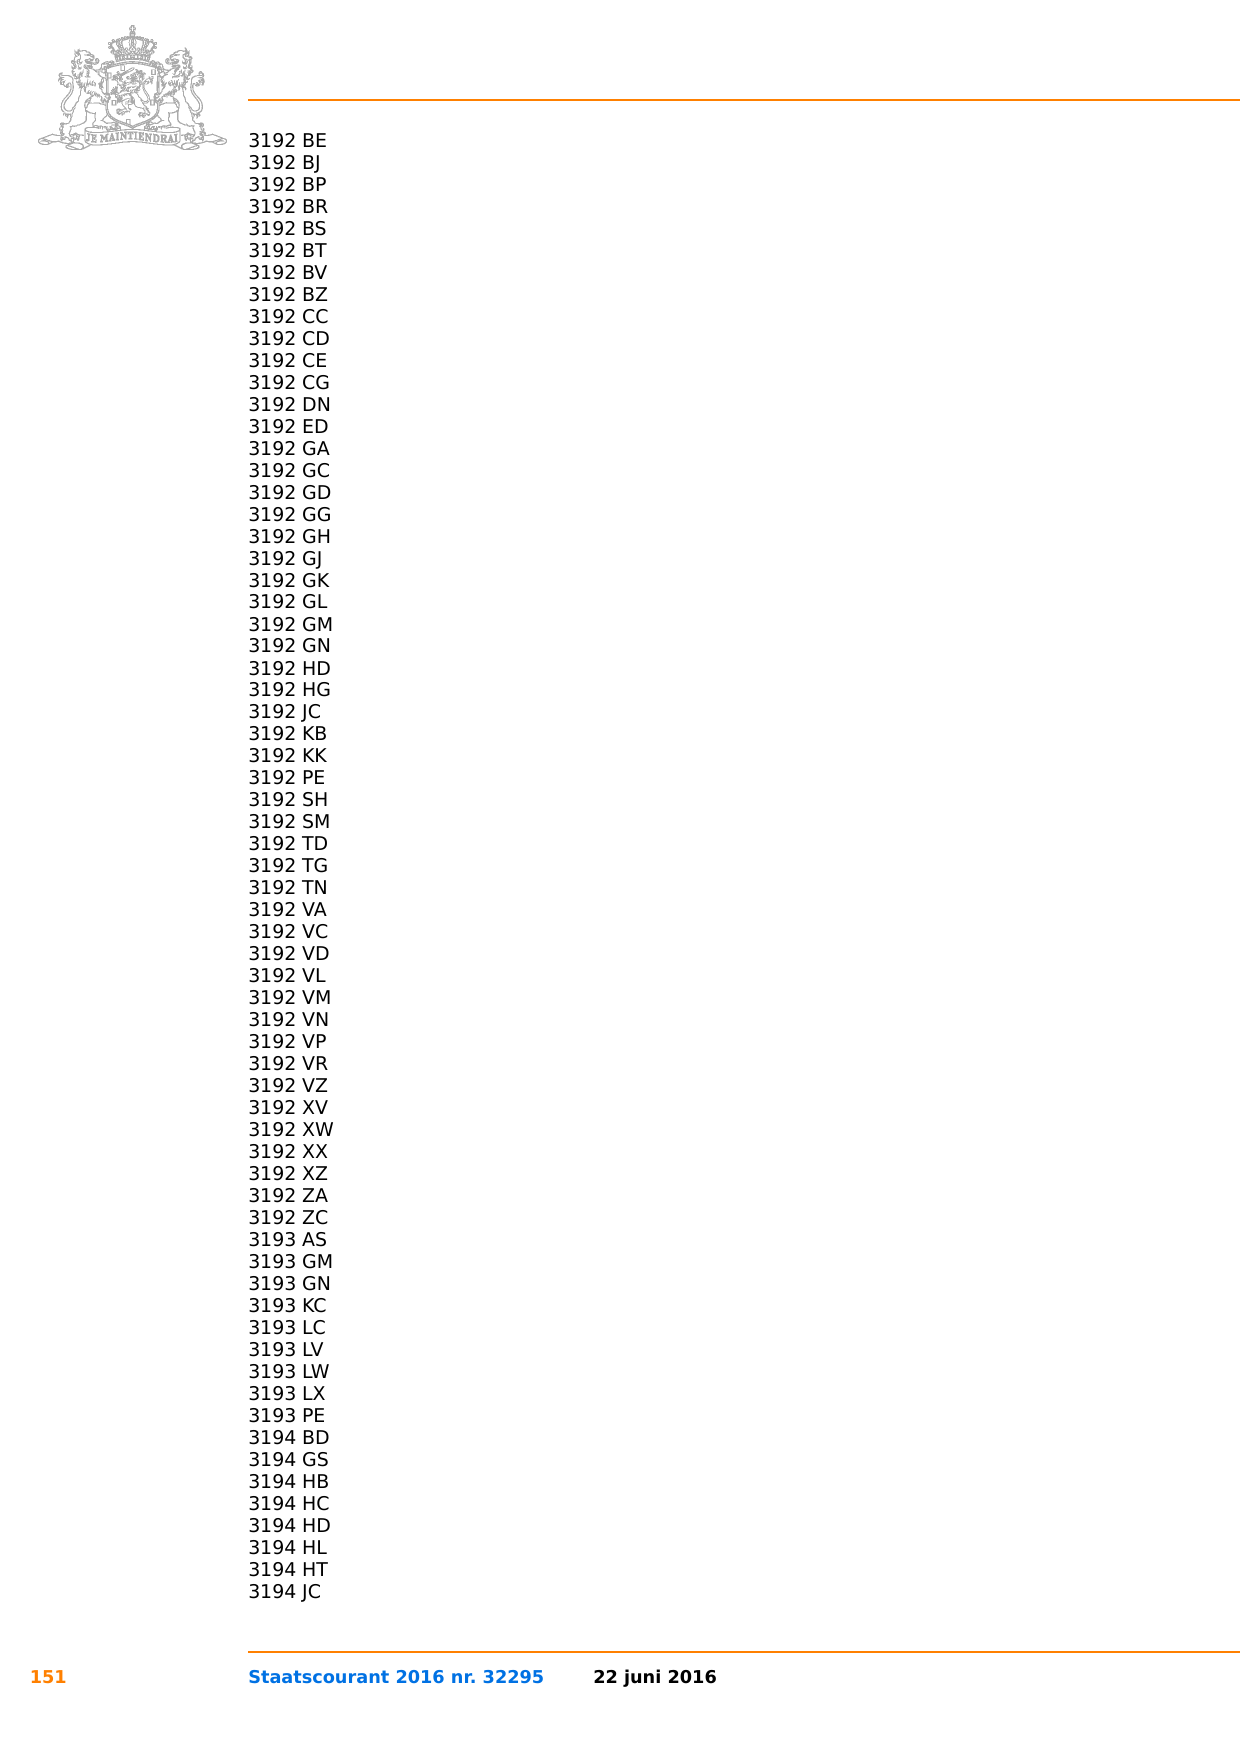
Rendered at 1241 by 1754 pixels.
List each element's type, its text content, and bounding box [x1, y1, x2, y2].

text 3193 GM [248, 1251, 1163, 1273]
text 3192 GN [248, 635, 1163, 657]
text 3192 GM [248, 613, 1163, 635]
text 3192 BE [248, 130, 1163, 152]
text 3192 CC [248, 306, 1163, 328]
text 3192 TD [248, 833, 1163, 855]
text 3192 VN [248, 1009, 1163, 1031]
text 3192 GC [248, 459, 1163, 482]
text 3192 XW [248, 1119, 1163, 1141]
text 3192 HD [248, 657, 1163, 679]
text 3194 BD [248, 1427, 1163, 1449]
text 3194 HT [248, 1558, 1163, 1581]
text 3192 GG [248, 503, 1163, 526]
text 3192 CD [248, 328, 1163, 350]
text 3194 GS [248, 1449, 1163, 1471]
text 3192 GH [248, 526, 1163, 547]
text 3192 BT [248, 240, 1163, 262]
text 3192 SM [248, 811, 1163, 833]
text 3192 XV [248, 1097, 1163, 1119]
text 3192 VZ [248, 1075, 1163, 1097]
text 3194 HC [248, 1493, 1163, 1514]
text 3194 JC [248, 1581, 1163, 1602]
text 3192 XZ [248, 1163, 1163, 1185]
text 3192 GA [248, 438, 1163, 459]
text 3192 VL [248, 965, 1163, 987]
text 3194 HB [248, 1471, 1163, 1493]
text 3192 VM [248, 987, 1163, 1009]
text 3193 LX [248, 1383, 1163, 1405]
text 3192 BJ [248, 152, 1163, 174]
text 3192 DN [248, 394, 1163, 416]
text 3193 GN [248, 1273, 1163, 1295]
text 3192 KK [248, 745, 1163, 767]
text 3192 BV [248, 262, 1163, 284]
text 3192 GL [248, 591, 1163, 613]
text 3193 PE [248, 1405, 1163, 1427]
text 3192 BR [248, 196, 1163, 218]
text 3192 JC [248, 701, 1163, 723]
text 3193 LV [248, 1339, 1163, 1361]
text 3192 HG [248, 679, 1163, 701]
text 3192 CG [248, 372, 1163, 394]
text 3192 GJ [248, 547, 1163, 569]
text 3193 LC [248, 1317, 1163, 1339]
text 3192 BZ [248, 284, 1163, 306]
text 3193 AS [248, 1229, 1163, 1251]
text 3192 ED [248, 416, 1163, 438]
text 3192 ZA [248, 1185, 1163, 1207]
text 3192 GD [248, 482, 1163, 503]
text 3192 SH [248, 789, 1163, 811]
text 3192 VD [248, 943, 1163, 965]
picture [38, 25, 227, 150]
text 3192 PE [248, 767, 1163, 789]
text 3192 VP [248, 1031, 1163, 1053]
text 3192 VA [248, 899, 1163, 921]
text 3193 LW [248, 1361, 1163, 1383]
text 3192 VC [248, 921, 1163, 943]
text 3192 TN [248, 877, 1163, 899]
text 3194 HD [248, 1514, 1163, 1537]
text 3192 KB [248, 723, 1163, 745]
text 3192 BS [248, 218, 1163, 240]
text 3192 GK [248, 569, 1163, 591]
text 3192 VR [248, 1053, 1163, 1075]
text 3192 TG [248, 855, 1163, 877]
text 3192 ZC [248, 1207, 1163, 1229]
text 3192 CE [248, 350, 1163, 372]
text 3193 KC [248, 1295, 1163, 1317]
text 3194 HL [248, 1537, 1163, 1558]
text 3192 XX [248, 1141, 1163, 1163]
text 3192 BP [248, 174, 1163, 196]
